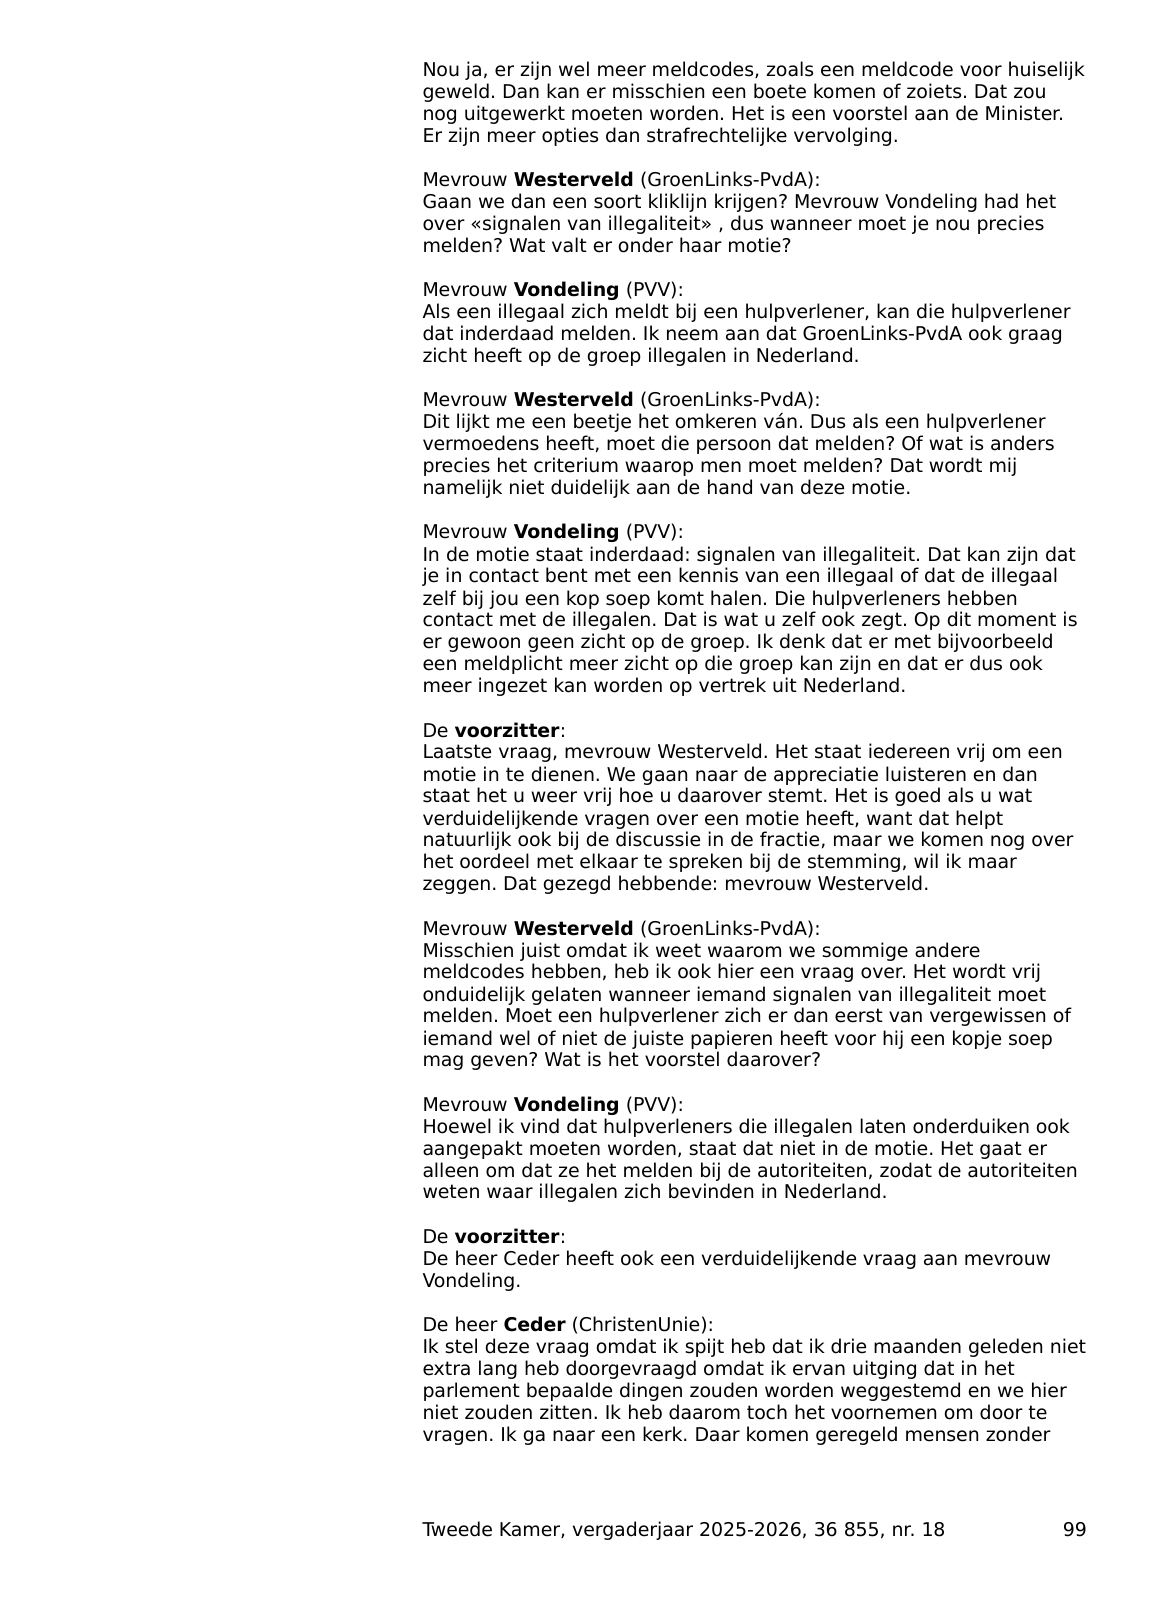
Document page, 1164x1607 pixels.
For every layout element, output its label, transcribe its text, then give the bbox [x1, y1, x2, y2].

text Als een illegaal zich meldt bij een hulpverlener, kan die hulpverlener dat inderdaad melden. Ik neem aan dat GroenLinks-PvdA ook graag zicht heeft op de groep illegalen in Nederland. [422, 301, 1087, 367]
text Laatste vraag, mevrouw Westerveld. Het staat iedereen vrij om een motie in te dienen. We gaan naar de appreciatie luisteren en dan staat het u weer vrij hoe u daarover stemt. Het is goed als u wat verduidelijkende vragen over een motie heeft, want dat helpt natuurlijk ook bij de discussie in de fractie, maar we komen nog over het oordeel met elkaar te spreken bij de stemming, wil ik maar zeggen. Dat gezegd hebbende: mevrouw Westerveld. [422, 741, 1087, 895]
text Ik stel deze vraag omdat ik spijt heb dat ik drie maanden geleden niet extra lang heb doorgevraagd omdat ik ervan uitging dat in het parlement bepaalde dingen zouden worden weggestemd en we hier niet zouden zitten. Ik heb daarom toch het voornemen om door te vragen. Ik ga naar een kerk. Daar komen geregeld mensen zonder [422, 1336, 1087, 1446]
text De voorzitter: [422, 719, 1087, 741]
text Mevrouw Vondeling (PVV): [422, 521, 1087, 543]
text Mevrouw Westerveld (GroenLinks-PvdA): [422, 169, 1087, 191]
text De heer Ceder heeft ook een verduidelijkende vraag aan mevrouw Vondeling. [422, 1248, 1087, 1292]
text Mevrouw Vondeling (PVV): [422, 1093, 1087, 1116]
text In de motie staat inderdaad: signalen van illegaliteit. Dat kan zijn dat je in contact bent met een kennis van een illegaal of dat de illegaal zelf bij jou een kop soep komt halen. Die hulpverleners hebben contact met de illegalen. Dat is wat u zelf ook zegt. Op dit moment is er gewoon geen zicht op de groep. Ik denk dat er met bijvoorbeeld een meldplicht meer zicht op die groep kan zijn en dat er dus ook meer ingezet kan worden op vertrek uit Nederland. [422, 543, 1087, 697]
text De heer Ceder (ChristenUnie): [422, 1314, 1087, 1336]
text Nou ja, er zijn wel meer meldcodes, zoals een meldcode voor huiselijk geweld. Dan kan er misschien een boete komen of zoiets. Dat zou nog uitgewerkt moeten worden. Het is een voorstel aan de Minister. Er zijn meer opties dan strafrechtelijke vervolging. [422, 59, 1087, 147]
text Mevrouw Vondeling (PVV): [422, 279, 1087, 301]
text Mevrouw Westerveld (GroenLinks-PvdA): [422, 389, 1087, 411]
text Dit lijkt me een beetje het omkeren ván. Dus als een hulpverlener vermoedens heeft, moet die persoon dat melden? Of wat is anders precies het criterium waarop men moet melden? Dat wordt mij namelijk niet duidelijk aan de hand van deze motie. [422, 411, 1087, 499]
text Misschien juist omdat ik weet waarom we sommige andere meldcodes hebben, heb ik ook hier een vraag over. Het wordt vrij onduidelijk gelaten wanneer iemand signalen van illegaliteit moet melden. Moet een hulpverlener zich er dan eerst van vergewissen of iemand wel of niet de juiste papieren heeft voor hij een kopje soep mag geven? Wat is het voorstel daarover? [422, 939, 1087, 1071]
text Gaan we dan een soort kliklijn krijgen? Mevrouw Vondeling had het over «signalen van illegaliteit» , dus wanneer moet je nou precies melden? Wat valt er onder haar motie? [422, 191, 1087, 257]
text Hoewel ik vind dat hulpverleners die illegalen laten onderduiken ook aangepakt moeten worden, staat dat niet in de motie. Het gaat er alleen om dat ze het melden bij de autoriteiten, zodat de autoriteiten weten waar illegalen zich bevinden in Nederland. [422, 1116, 1087, 1203]
text Mevrouw Westerveld (GroenLinks-PvdA): [422, 917, 1087, 939]
text De voorzitter: [422, 1226, 1087, 1248]
